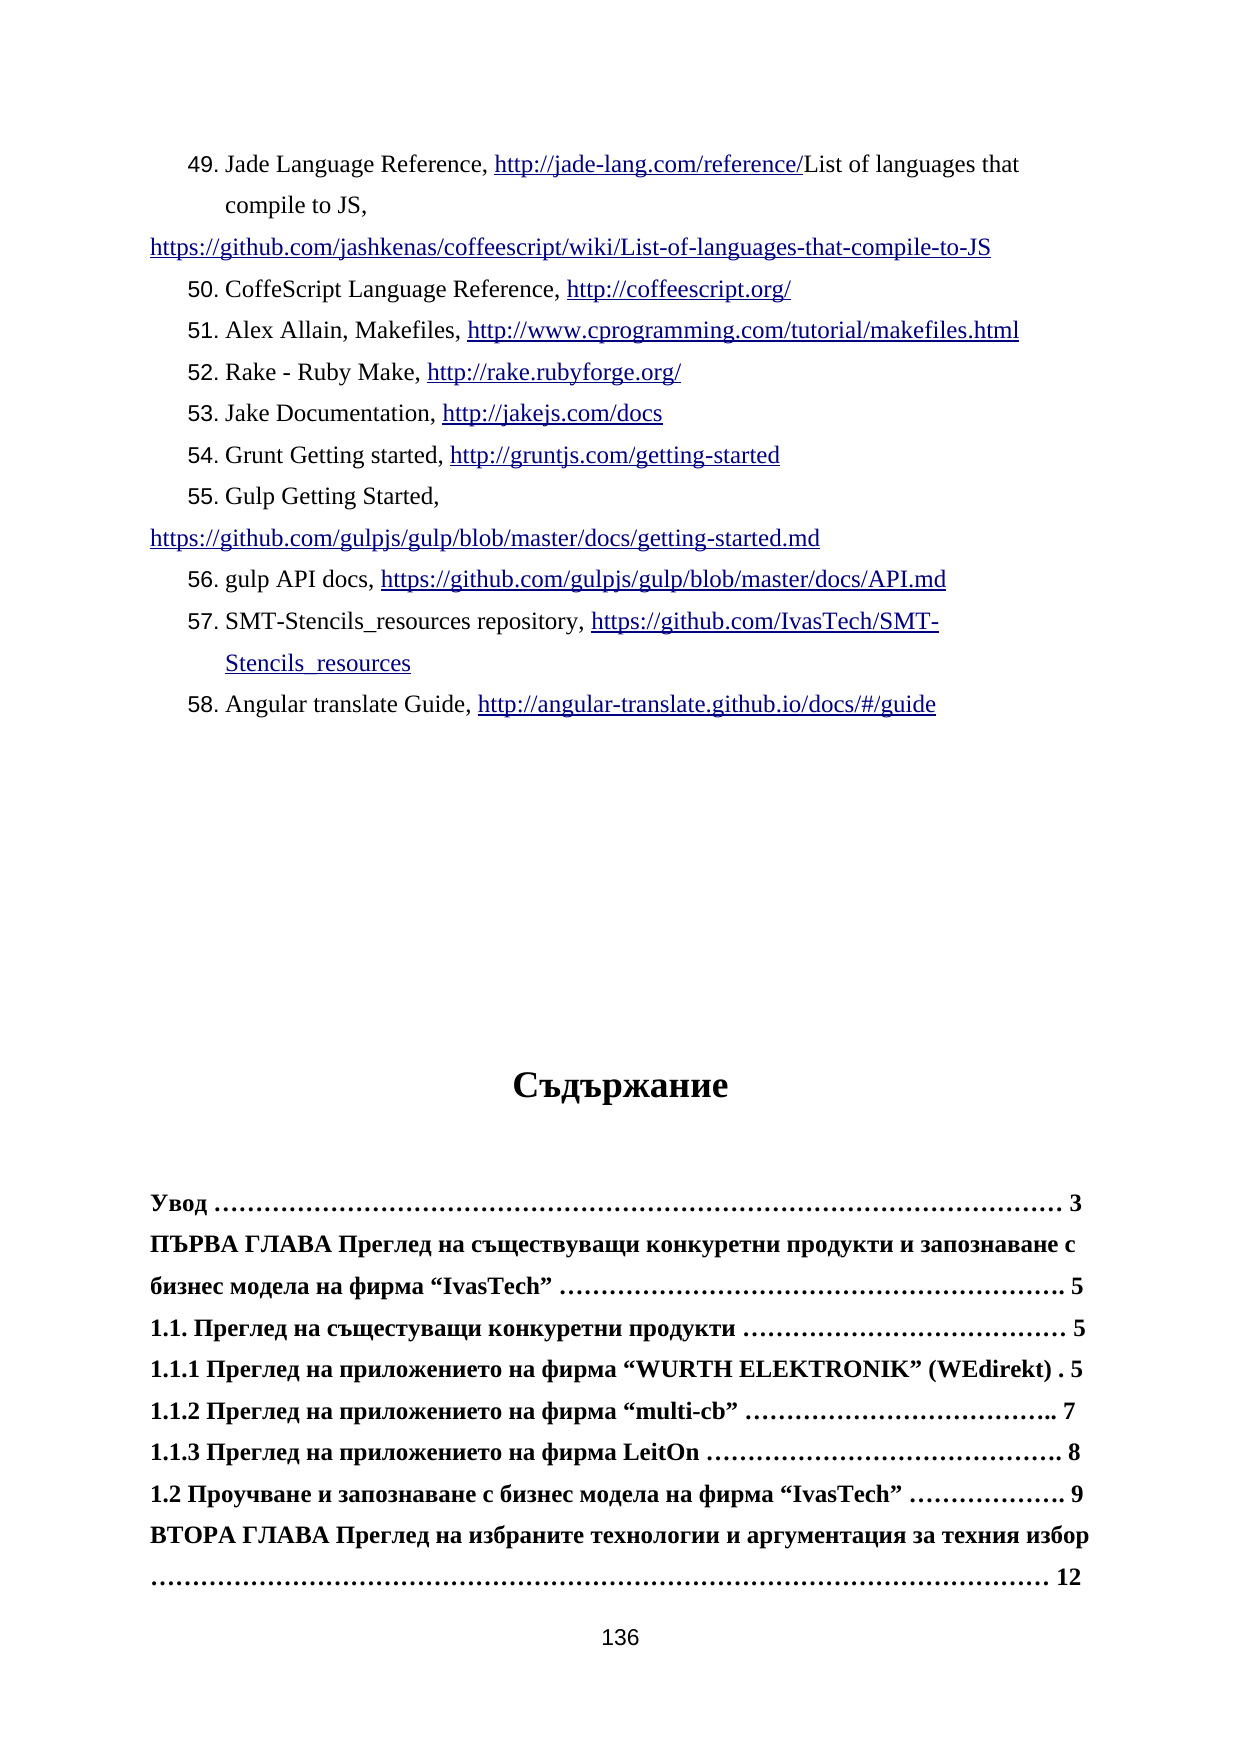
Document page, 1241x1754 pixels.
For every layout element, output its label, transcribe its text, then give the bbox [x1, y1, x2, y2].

text 1.1.2 Преглед на приложението на фирма “multi-cb” ……………………………….. 7 [150, 1397, 1091, 1424]
text 1.1.3 Преглед на приложението на фирма LeitOn ……………………………………. 8 [150, 1438, 1091, 1466]
text https://github.com/gulpjs/gulp/blob/master/docs/getting-started.md [150, 524, 1091, 552]
text https://github.com/jashkenas/coffeescript/wiki/List-of-languages-that-compile-to-JS [150, 233, 1091, 261]
text Съдържание [150, 1064, 1091, 1106]
text ПЪРВА ГЛАВА Преглед на съществуващи конкуретни продукти и запознаване с бизнес модела на фирма “IvasTech” ……………………………………………………. 5 [150, 1231, 1091, 1300]
text Увод ………………………………………………………………………………………… 3 [150, 1189, 1091, 1217]
list SMT-Stencils_resources repository, https://github.com/IvasTech/SMT-Stencils_resources [187, 607, 1091, 676]
list Gulp Getting Started, [187, 482, 1091, 510]
list CoffeScript Language Reference, http://coffeescript.org/ [187, 275, 1091, 302]
list Grunt Getting started, http://gruntjs.com/getting-started [187, 441, 1091, 469]
list Jake Documentation, http://jakejs.com/docs [187, 399, 1091, 427]
list gulp API docs, https://github.com/gulpjs/gulp/blob/master/docs/API.md [187, 566, 1091, 593]
list Angular translate Guide, http://angular-translate.github.io/docs/#/guide [187, 690, 1091, 718]
list Jade Language Reference, http://jade-lang.com/reference/List of languages that compile to JS, [187, 150, 1091, 219]
text 1.1.1 Преглед на приложението на фирма “WURTH ELEKTRONIK” (WEdirekt) . 5 [150, 1355, 1091, 1383]
list Rake - Ruby Make, http://rake.rubyforge.org/ [187, 358, 1091, 386]
list Alex Allain, Makefiles, http://www.cprogramming.com/tutorial/makefiles.html [187, 316, 1091, 344]
text 1.1. Преглед на същестуващи конкуретни продукти ………………………………… 5 [150, 1314, 1091, 1341]
text 1.2 Проучване и запознаване с бизнес модела на фирма “IvasTech” ………………. 9 [150, 1480, 1091, 1508]
text ВТОРА ГЛАВА Преглед на избраните технологии и аргументация за техния избор ……………………………………………………………………………………………… 12 [150, 1521, 1091, 1591]
